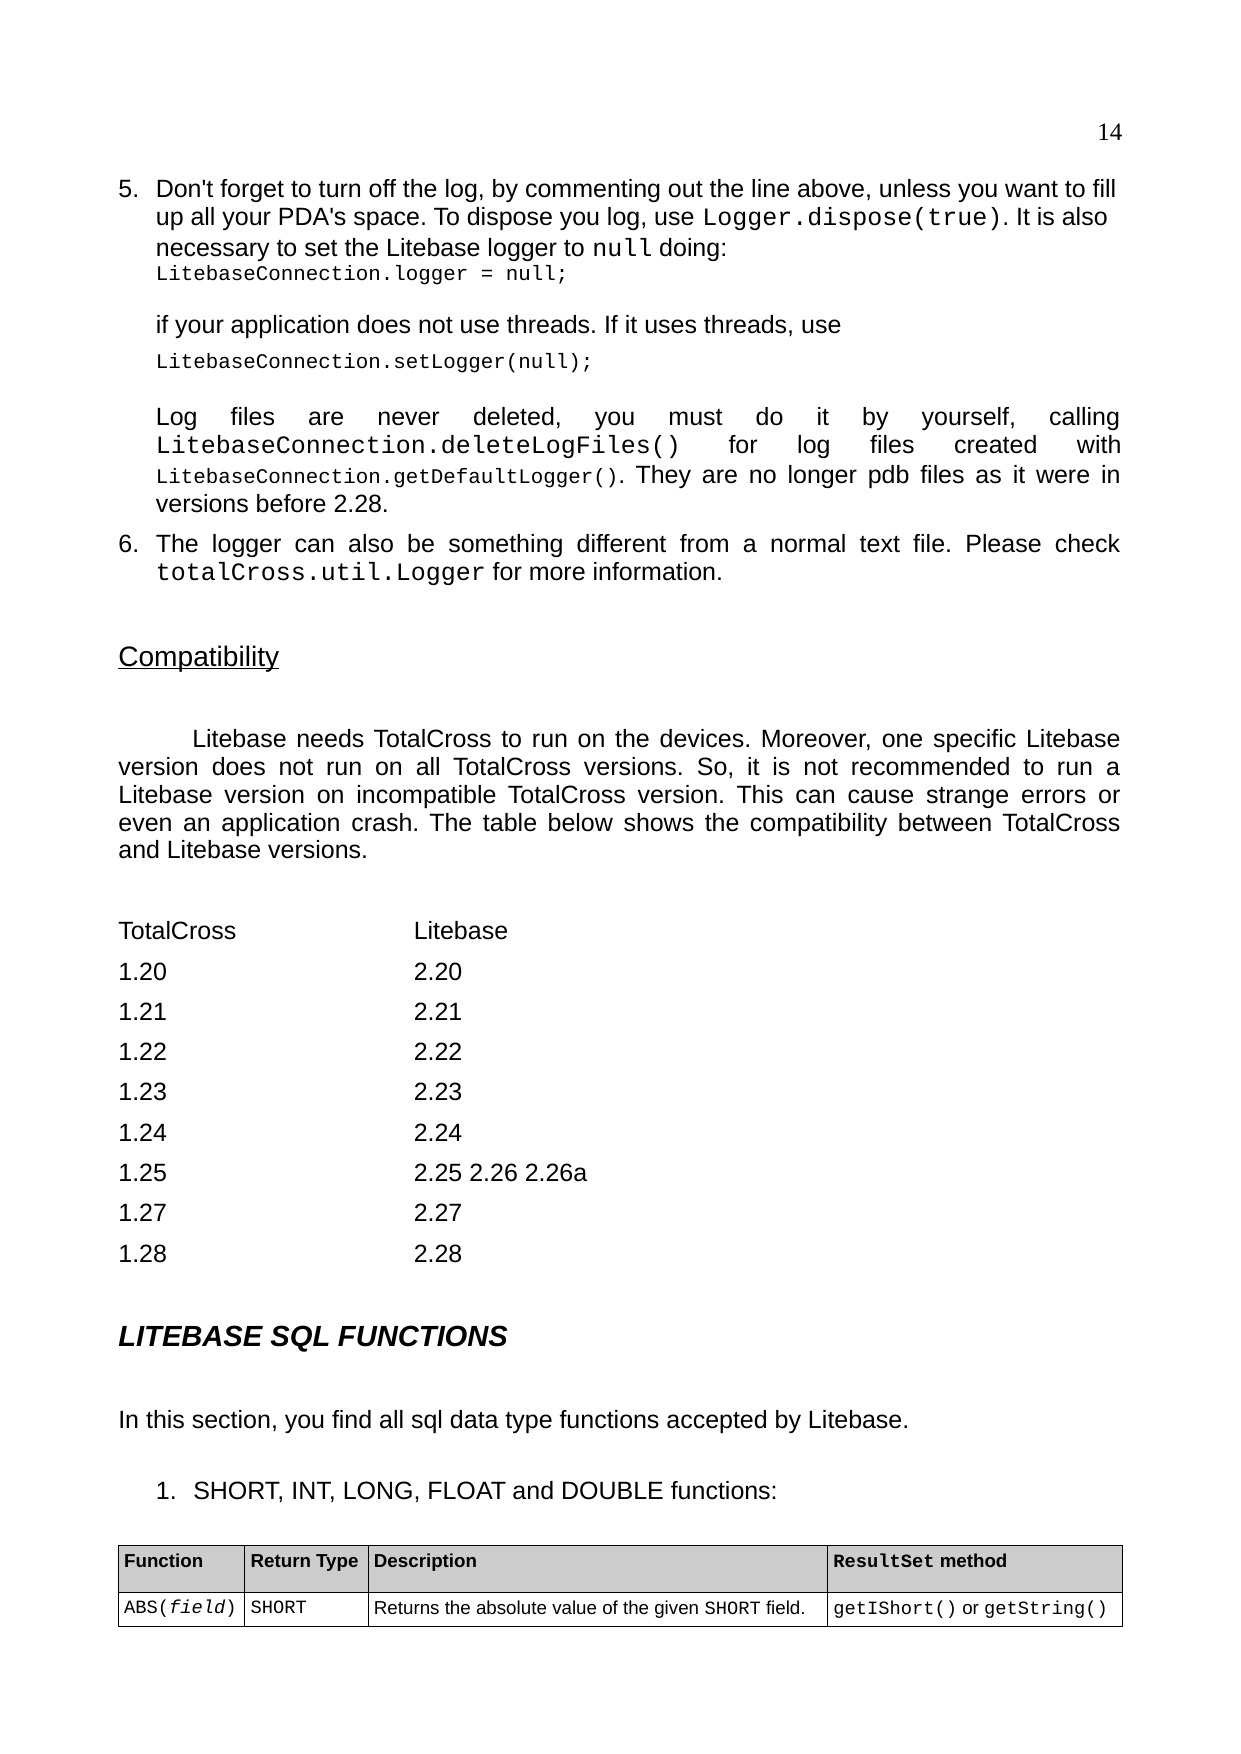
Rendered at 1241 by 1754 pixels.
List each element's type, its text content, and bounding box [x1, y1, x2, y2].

text 1.21 2.21 [118, 998, 1122, 1026]
table_cell ABS(field) [119, 1593, 244, 1626]
text 1.20 2.20 [118, 957, 1122, 985]
text TotalCross Litebase [118, 917, 1122, 945]
subtitle Compatibility [118, 641, 1122, 672]
table_cell SHORT [245, 1593, 368, 1626]
table_header Description [369, 1546, 827, 1592]
list Don't forget to turn off the log, by commenting out the line above, unless you want to fill up all your PDA's space. To dispose you log, use Logger.dispose(true). It is also necessary to set the Litebase logger to null doing: LitebaseConnection.logger = null; if your application does not use threads. If it uses threads, use [118, 175, 1122, 339]
table_header Function [119, 1546, 244, 1592]
table_cell getIShort() or getString() [828, 1593, 1122, 1626]
text 1.27 2.27 [118, 1199, 1122, 1227]
list LitebaseConnection.setLogger(null); Log files are never deleted, you must do it by yourself, calling LitebaseConnection.deleteLogFiles() for log files created with LitebaseConnection.getDefaultLogger(). They are no longer pdb files as it were in versions before 2.28. [118, 351, 1122, 517]
text 1.25 2.25 2.26 2.26a [118, 1159, 1122, 1187]
list The logger can also be something different from a normal text file. Please check totalCross.util.Logger for more information. [118, 530, 1122, 588]
text 1.24 2.24 [118, 1118, 1122, 1146]
text In this section, you find all sql data type functions accepted by Litebase. [118, 1405, 1122, 1433]
table_header Return Type [245, 1546, 368, 1592]
text 1.23 2.23 [118, 1078, 1122, 1106]
subtitle LITEBASE SQL FUNCTIONS [118, 1320, 1122, 1353]
text 1.28 2.28 [118, 1239, 1122, 1267]
table_cell Returns the absolute value of the given SHORT field. [369, 1593, 827, 1626]
text Litebase needs TotalCross to run on the devices. Moreover, one specific Litebase version does not run on all TotalCross versions. So, it is not recommended to run a Litebase version on incompatible TotalCross version. This can cause strange errors or even an application crash. The table below shows the compatibility between TotalCross and Litebase versions. [118, 725, 1122, 864]
list SHORT, INT, LONG, FLOAT and DOUBLE functions: [156, 1477, 1122, 1533]
table_header ResultSet method [828, 1546, 1122, 1592]
text 1.22 2.22 [118, 1038, 1122, 1066]
